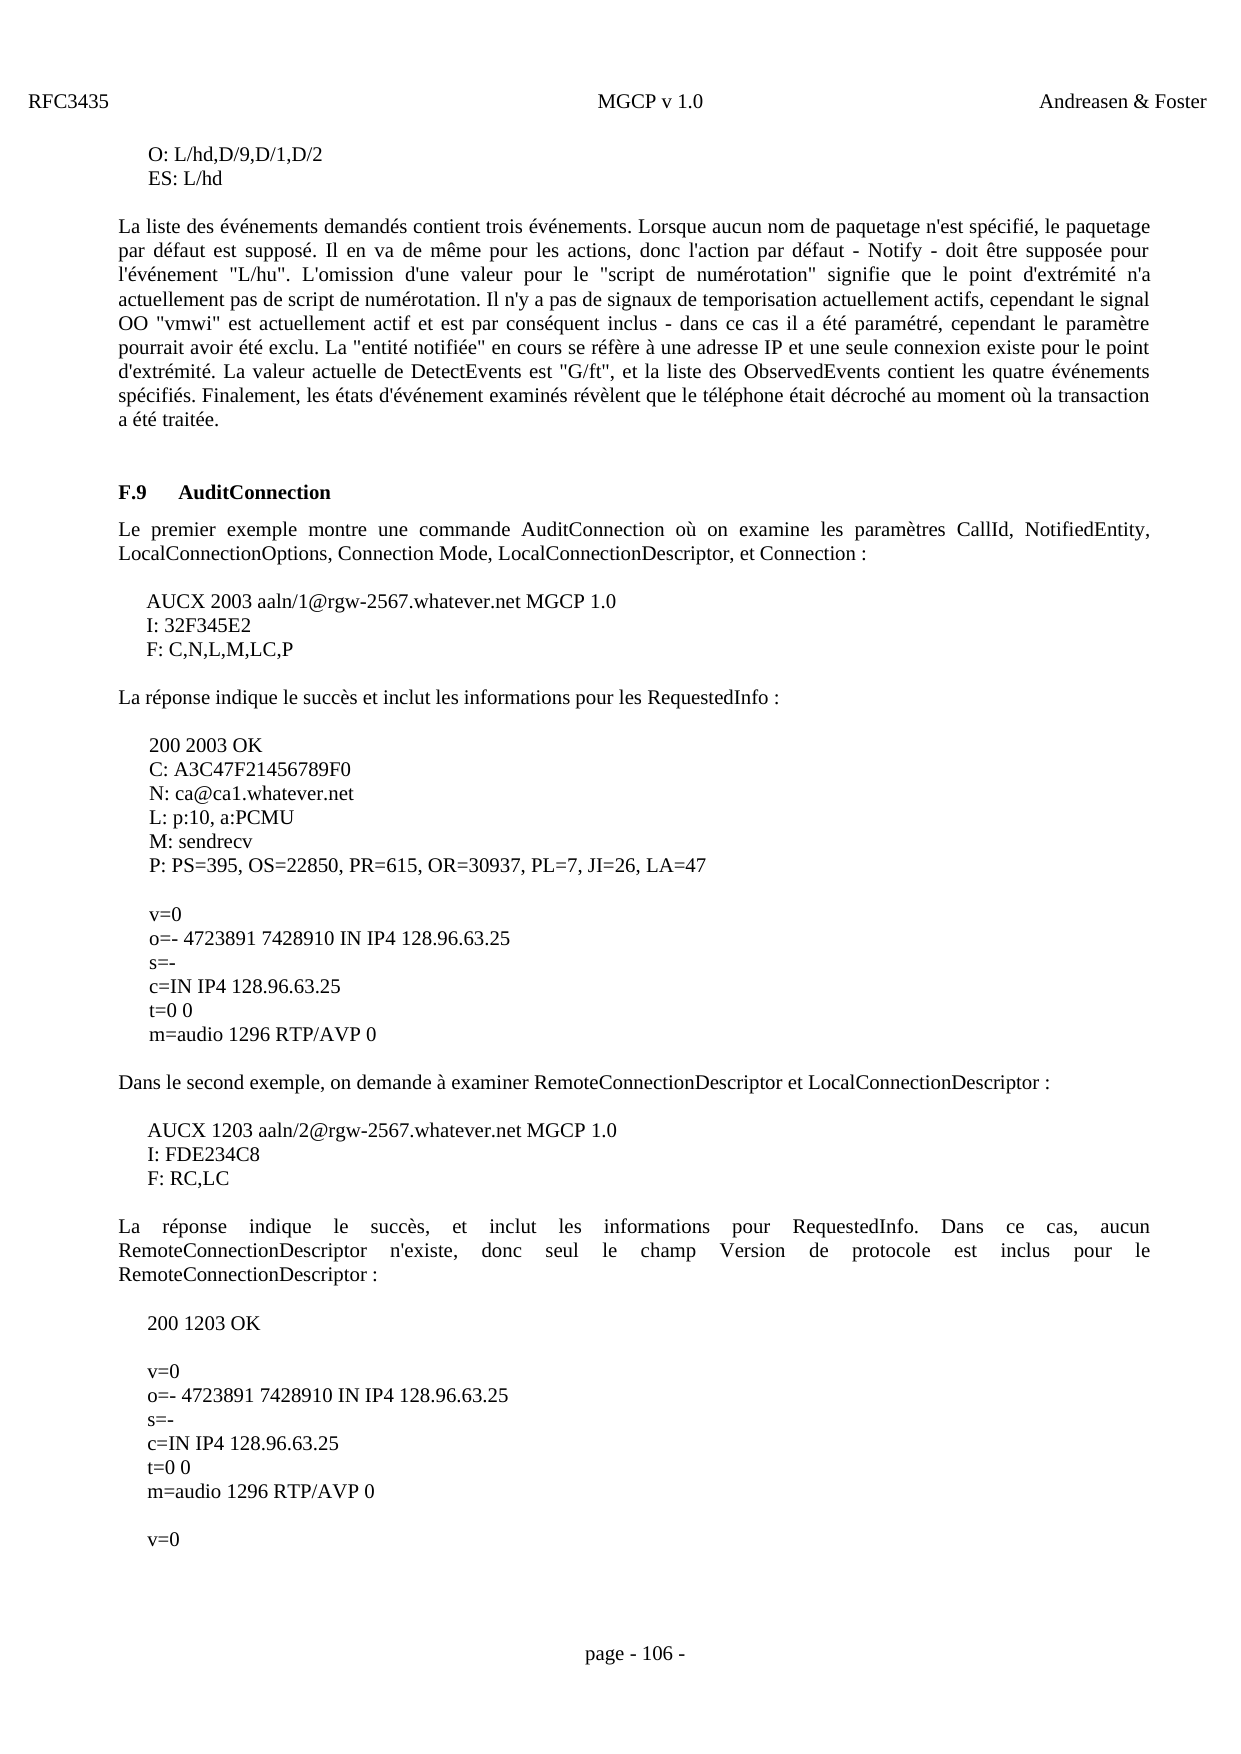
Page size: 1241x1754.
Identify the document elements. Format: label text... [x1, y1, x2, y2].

text t=0 0 [147, 1455, 1152, 1479]
text P: PS=395, OS=22850, PR=615, OR=30937, PL=7, JI=26, LA=47 [149, 853, 1152, 877]
text AUCX 2003 aaln/1@rgw-2567.whatever.net MGCP 1.0 [146, 589, 1152, 613]
text o=- 4723891 7428910 IN IP4 128.96.63.25 [149, 926, 1152, 949]
text La réponse indique le succès et inclut les informations pour les RequestedInfo : [118, 685, 1152, 709]
text c=IN IP4 128.96.63.25 [147, 1431, 1152, 1455]
text AUCX 1203 aaln/2@rgw-2567.whatever.net MGCP 1.0 [147, 1118, 1152, 1142]
text La réponse indique le succès, et inclut les informations pour RequestedInfo. Dans ce cas, aucun RemoteConnectionDescriptor n'existe, donc seul le champ Version de protocole est inclus pour le RemoteConnectionDescriptor : [118, 1214, 1152, 1286]
text v=0 [149, 901, 1152, 926]
text 200 2003 OK [149, 733, 1152, 757]
text Le premier exemple montre une commande AuditConnection où on examine les paramètres CallId, NotifiedEntity, LocalConnectionOptions, Connection Mode, LocalConnectionDescriptor, et Connection : [118, 516, 1152, 564]
text 200 1203 OK [147, 1311, 1152, 1334]
subtitle F.9 AuditConnection [118, 480, 1152, 504]
text v=0 [147, 1527, 1152, 1551]
text o=- 4723891 7428910 IN IP4 128.96.63.25 [147, 1383, 1152, 1407]
text I: FDE234C8 [147, 1142, 1152, 1166]
text v=0 [147, 1359, 1152, 1383]
text m=audio 1296 RTP/AVP 0 [149, 1022, 1152, 1046]
text O: L/hd,D/9,D/1,D/2 [148, 142, 1152, 166]
text t=0 0 [149, 998, 1152, 1022]
text M: sendrecv [149, 829, 1152, 853]
text c=IN IP4 128.96.63.25 [149, 974, 1152, 998]
text ES: L/hd [148, 166, 1152, 190]
text C: A3C47F21456789F0 [149, 757, 1152, 781]
text F: C,N,L,M,LC,P [146, 637, 1152, 661]
text Dans le second exemple, on demande à examiner RemoteConnectionDescriptor et LocalConnectionDescriptor : [118, 1070, 1152, 1094]
text L: p:10, a:PCMU [149, 805, 1152, 829]
text N: ca@ca1.whatever.net [149, 781, 1152, 805]
text s=- [147, 1407, 1152, 1431]
text La liste des événements demandés contient trois événements. Lorsque aucun nom de paquetage n'est spécifié, le paquetage par défaut est supposé. Il en va de même pour les actions, donc l'action par défaut - Notify - doit être supposée pour l'événement "L/hu". L'omission d'une valeur pour le "script de numérotation" signifie que le point d'extrémité n'a actuellement pas de script de numérotation. Il n'y a pas de signaux de temporisation actuellement actifs, cependant le signal OO "vmwi" est actuellement actif et est par conséquent inclus - dans ce cas il a été paramétré, cependant le paramètre pourrait avoir été exclu. La "entité notifiée" en cours se réfère à une adresse IP et une seule connexion existe pour le point d'extrémité. La valeur actuelle de DetectEvents est "G/ft", et la liste des ObservedEvents contient les quatre événements spécifiés. Finalement, les états d'événement examinés révèlent que le téléphone était décroché au moment où la transaction a été traitée. [118, 214, 1152, 431]
text F: RC,LC [147, 1166, 1152, 1190]
text s=- [149, 949, 1152, 974]
text m=audio 1296 RTP/AVP 0 [147, 1479, 1152, 1503]
text I: 32F345E2 [146, 613, 1152, 637]
